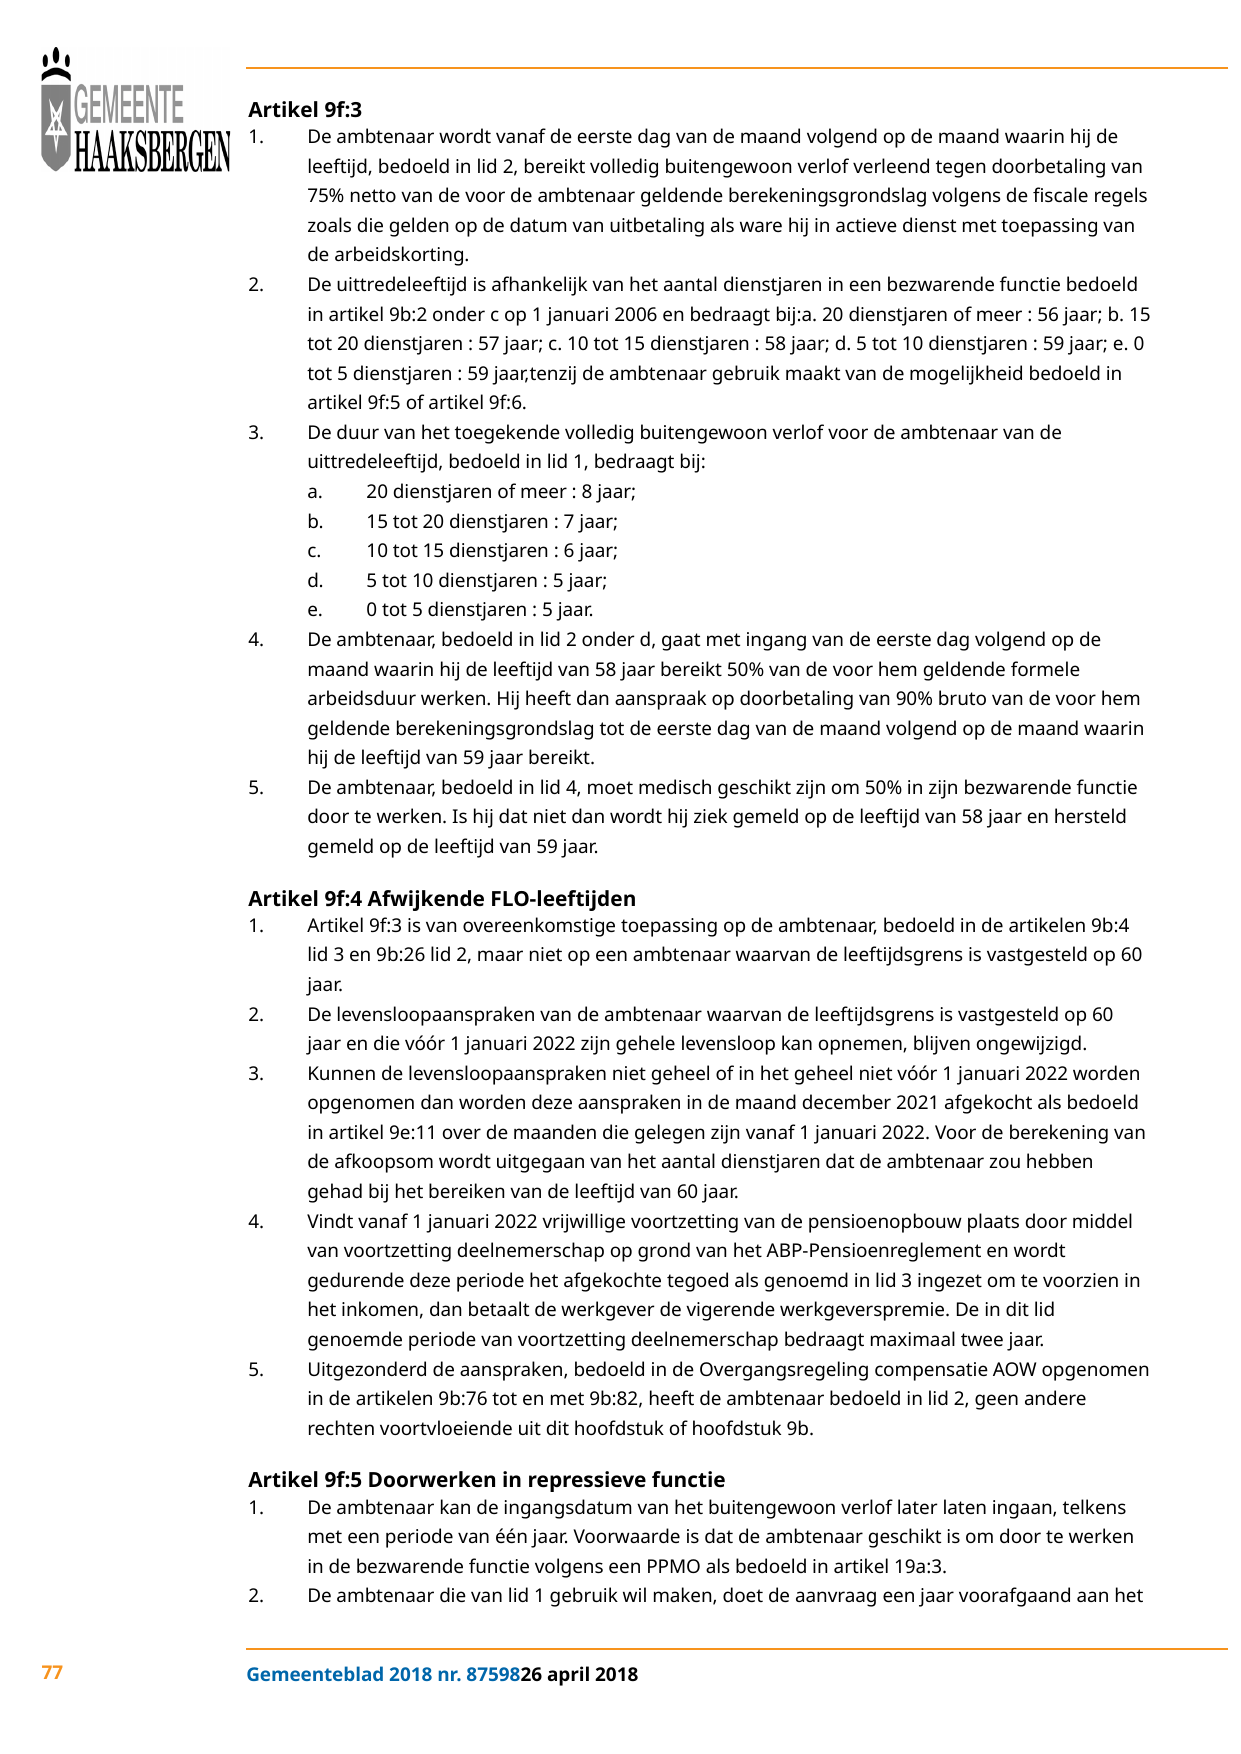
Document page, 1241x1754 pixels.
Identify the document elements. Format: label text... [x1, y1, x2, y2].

list 20 dienstjaren of meer : 8 jaar; [307, 478, 1152, 504]
list Uitgezonderd de aanspraken, bedoeld in de Overgangsregeling compensatie AOW opgenomen in de artikelen 9b:76 tot en met 9b:82, heeft de ambtenaar bedoeld in lid 2, geen andere rechten voortvloeiende uit dit hoofdstuk of hoofdstuk 9b. [248, 1356, 1152, 1441]
list 5 tot 10 dienstjaren : 5 jaar; [307, 567, 1152, 593]
list Kunnen de levensloopaanspraken niet geheel of in het geheel niet vóór 1 januari 2022 worden opgenomen dan worden deze aanspraken in de maand december 2021 afgekocht als bedoeld in artikel 9e:11 over de maanden die gelegen zijn vanaf 1 januari 2022. Voor de berekening van de afkoopsom wordt uitgegaan van het aantal dienstjaren dat de ambtenaar zou hebben gehad bij het bereiken van de leeftijd van 60 jaar. [248, 1060, 1152, 1204]
list De ambtenaar, bedoeld in lid 2 onder d, gaat met ingang van de eerste dag volgend op de maand waarin hij de leeftijd van 58 jaar bereikt 50% van de voor hem geldende formele arbeidsduur werken. Hij heeft dan aanspraak op doorbetaling van 90% bruto van de voor hem geldende berekeningsgrondslag tot de eerste dag van de maand volgend op de maand waarin hij de leeftijd van 59 jaar bereikt. [248, 626, 1152, 770]
list 15 tot 20 dienstjaren : 7 jaar; [307, 508, 1152, 533]
list De ambtenaar die van lid 1 gebruik wil maken, doet de aanvraag een jaar voorafgaand aan het [248, 1583, 1152, 1608]
list Artikel 9f:3 is van overeenkomstige toepassing op de ambtenaar, bedoeld in de artikelen 9b:4 lid 3 en 9b:26 lid 2, maar niet op een ambtenaar waarvan de leeftijdsgrens is vastgesteld op 60 jaar. [248, 912, 1152, 997]
text Artikel 9f:5 Doorwerken in repressieve functie [248, 1465, 1152, 1494]
list De ambtenaar wordt vanaf de eerste dag van de maand volgend op de maand waarin hij de leeftijd, bedoeld in lid 2, bereikt volledig buitengewoon verlof verleend tegen doorbetaling van 75% netto van de voor de ambtenaar geldende berekeningsgrondslag volgens de fiscale regels zoals die gelden op de datum van uitbetaling als ware hij in actieve dienst met toepassing van de arbeidskorting. [248, 123, 1152, 267]
list De levensloopaanspraken van de ambtenaar waarvan de leeftijdsgrens is vastgesteld op 60 jaar en die vóór 1 januari 2022 zijn gehele levensloop kan opnemen, blijven ongewijzigd. [248, 1001, 1152, 1056]
text Artikel 9f:3 [248, 95, 1152, 123]
list De ambtenaar, bedoeld in lid 4, moet medisch geschikt zijn om 50% in zijn bezwarende functie door te werken. Is hij dat niet dan wordt hij ziek gemeld op de leeftijd van 58 jaar en hersteld gemeld op de leeftijd van 59 jaar. [248, 774, 1152, 859]
list 0 tot 5 dienstjaren : 5 jaar. [307, 597, 1152, 622]
list De ambtenaar kan de ingangsdatum van het buitengewoon verlof later laten ingaan, telkens met een periode van één jaar. Voorwaarde is dat de ambtenaar geschikt is om door te werken in de bezwarende functie volgens een PPMO als bedoeld in artikel 19a:3. [248, 1494, 1152, 1579]
list 10 tot 15 dienstjaren : 6 jaar; [307, 537, 1152, 563]
text Artikel 9f:4 Afwijkende FLO-leeftijden [248, 884, 1152, 912]
list De uittredeleeftijd is afhankelijk van het aantal dienstjaren in een bezwarende functie bedoeld in artikel 9b:2 onder c op 1 januari 2006 en bedraagt bij:a. 20 dienstjaren of meer : 56 jaar; b. 15 tot 20 dienstjaren : 57 jaar; c. 10 tot 15 dienstjaren : 58 jaar; d. 5 tot 10 dienstjaren : 59 jaar; e. 0 tot 5 dienstjaren : 59 jaar,tenzij de ambtenaar gebruik maakt van de mogelijkheid bedoeld in artikel 9f:5 of artikel 9f:6. [248, 271, 1152, 415]
picture [41, 47, 231, 172]
list Vindt vanaf 1 januari 2022 vrijwillige voortzetting van de pensioenopbouw plaats door middel van voortzetting deelnemerschap op grond van het ABP-Pensioenreglement en wordt gedurende deze periode het afgekochte tegoed als genoemd in lid 3 ingezet om te voorzien in het inkomen, dan betaalt de werkgever de vigerende werkgeverspremie. De in dit lid genoemde periode van voortzetting deelnemerschap bedraagt maximaal twee jaar. [248, 1208, 1152, 1352]
list De duur van het toegekende volledig buitengewoon verlof voor de ambtenaar van de uittredeleeftijd, bedoeld in lid 1, bedraagt bij: [248, 419, 1152, 474]
